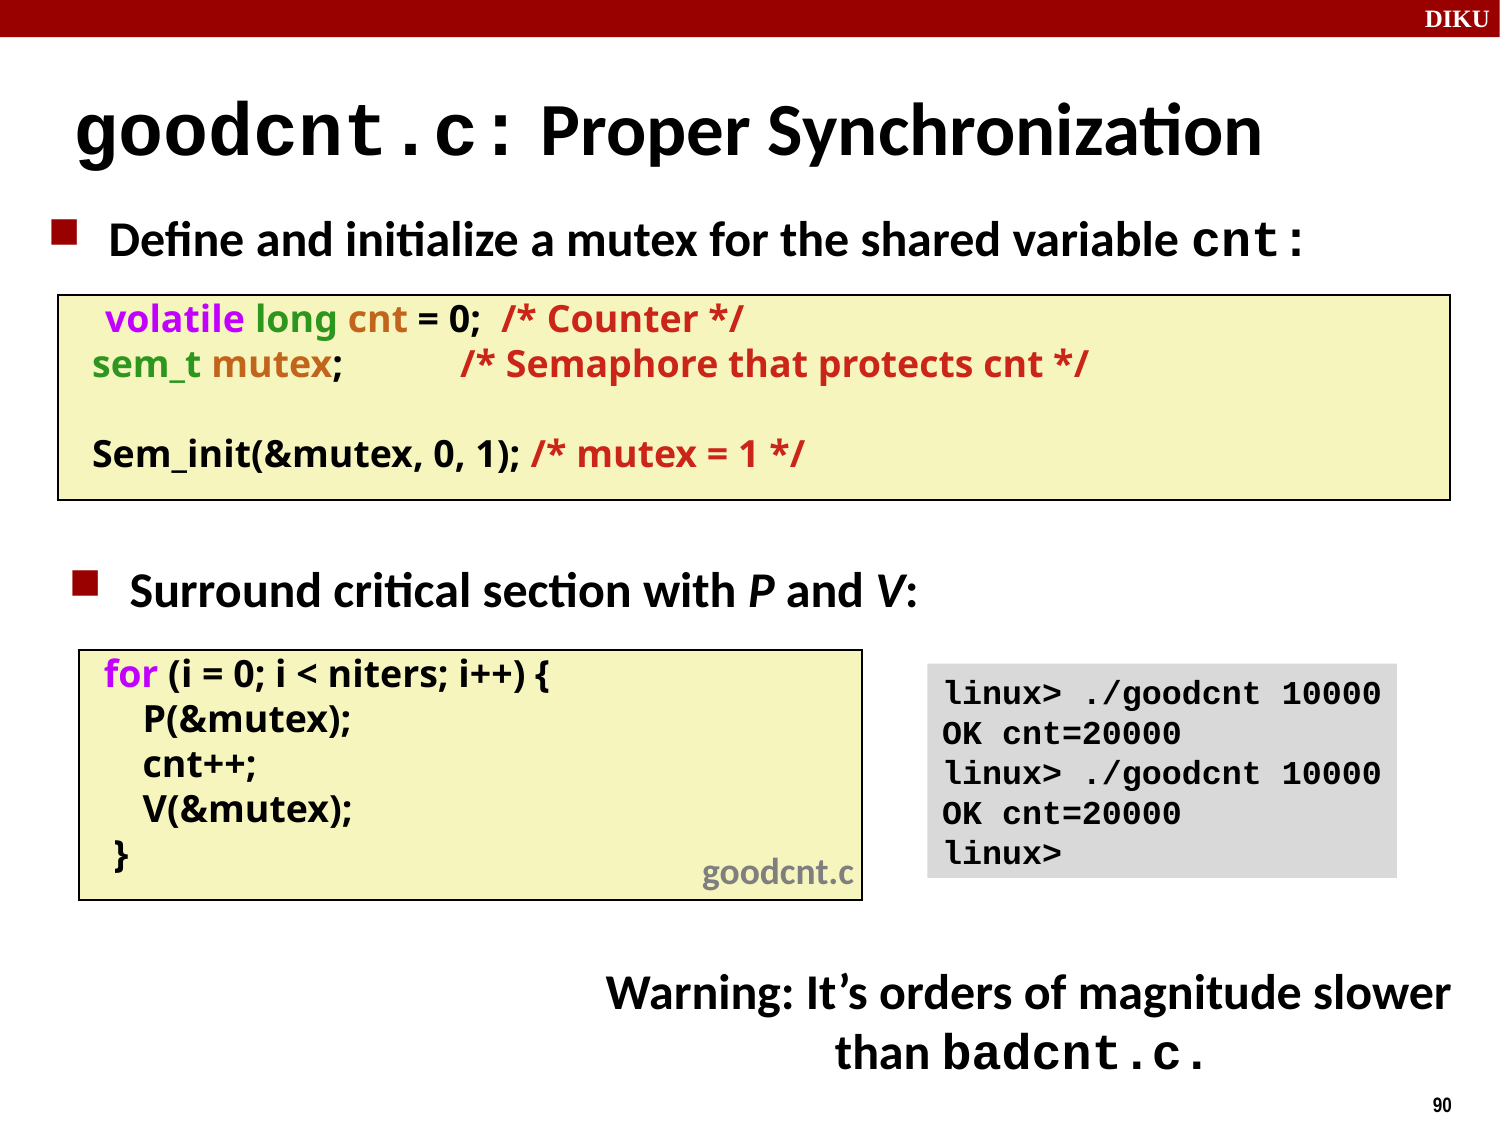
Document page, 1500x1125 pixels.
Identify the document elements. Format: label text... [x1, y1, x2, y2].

text_box goodcnt.c [687, 839, 870, 899]
text_box goodcnt.c: Proper Synchronization [58, 62, 1304, 188]
text_box Warning: It’s orders of magnitude slower than badcnt.c. [587, 951, 1471, 1087]
text_box Surround critical section with P and V: [58, 549, 1421, 626]
text_box for (i = 0; i < niters; i++) { P(&mutex); cnt++; V(&mutex); } [79, 650, 863, 900]
text_box volatile long cnt = 0; /* Counter */ sem_t mutex; /* Semaphore that protects cnt */ Sem_init(&mutex, 0, 1); /* mutex = 1 */ [57, 294, 1450, 500]
text_box Define and initialize a mutex for the shared variable cnt: [37, 199, 1400, 275]
text_box linux> ./goodcnt 10000 OK cnt=20000 linux> ./goodcnt 10000 OK cnt=20000 linux> [927, 663, 1397, 878]
